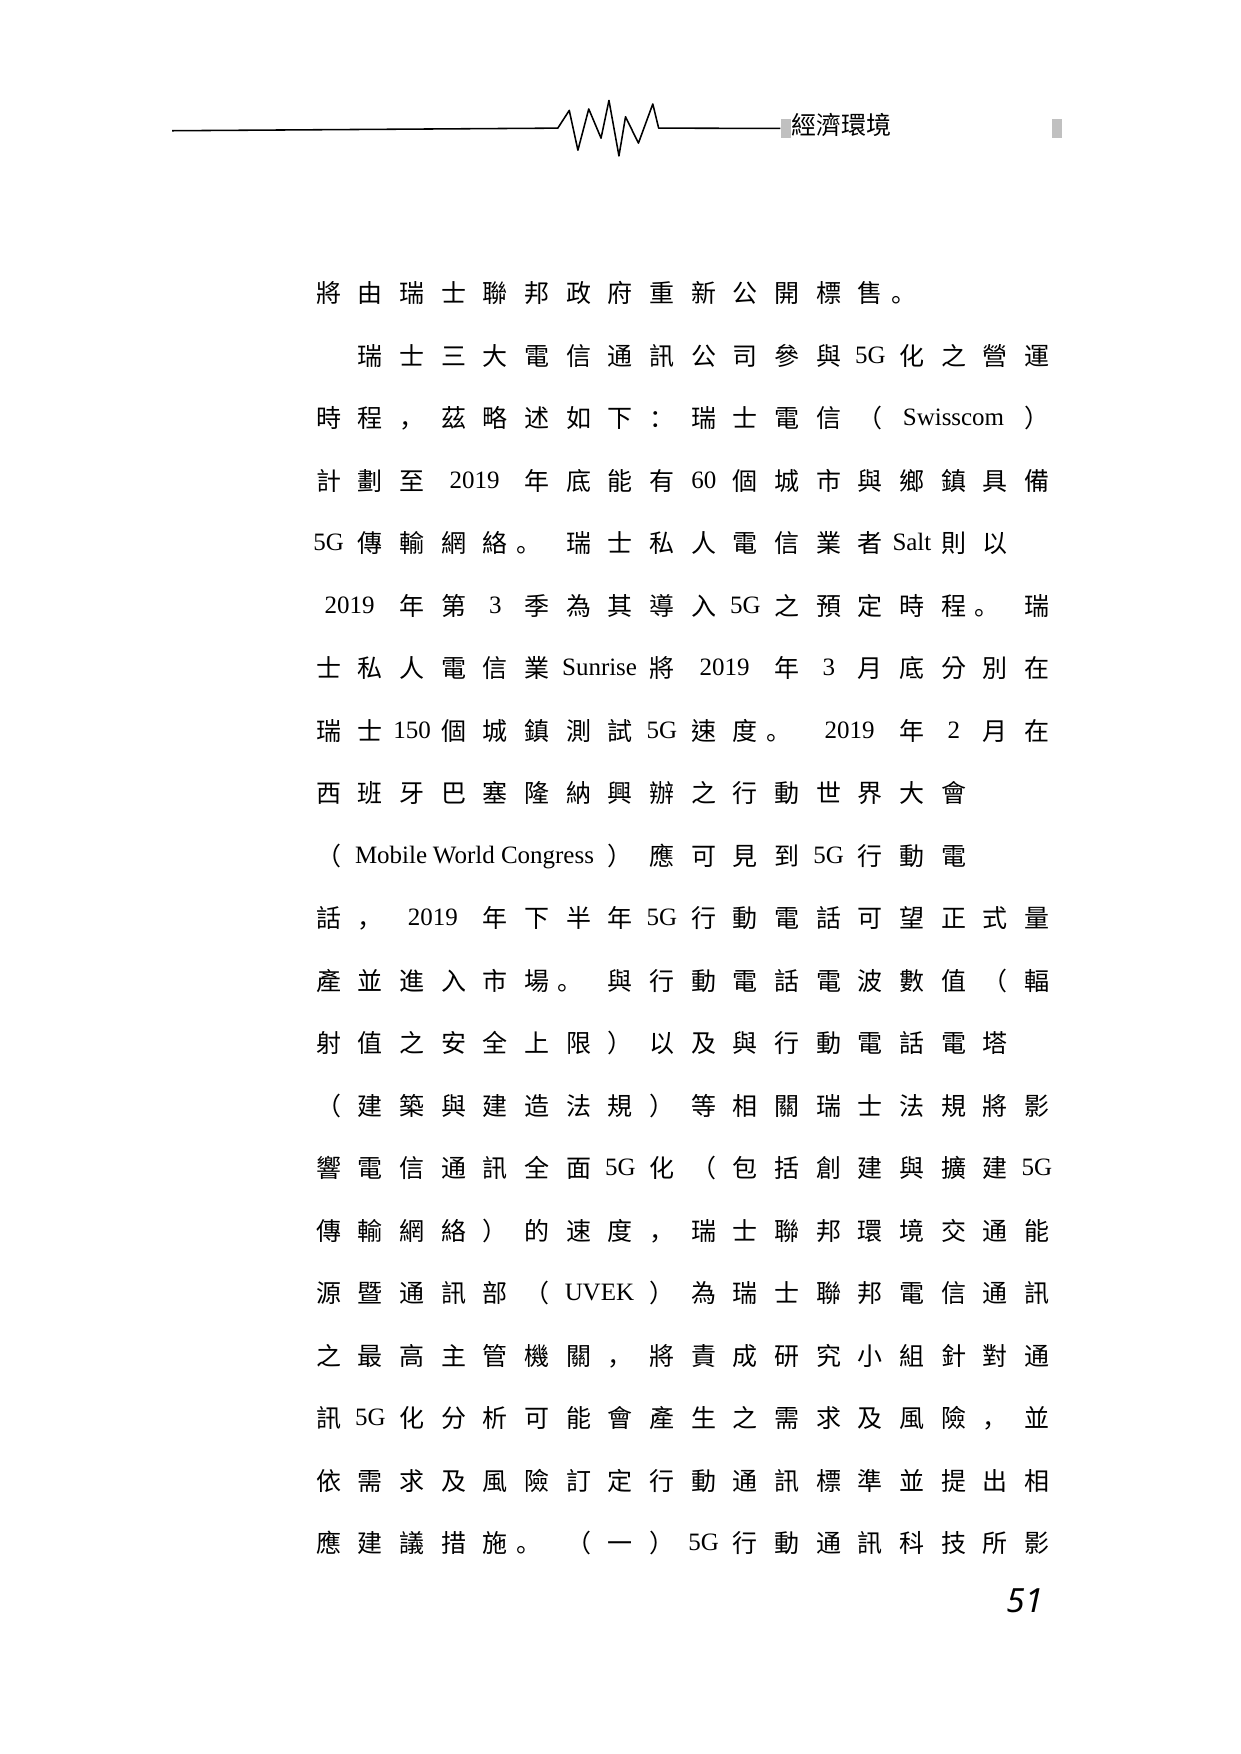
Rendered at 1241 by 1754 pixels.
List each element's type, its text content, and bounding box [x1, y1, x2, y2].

text 瑞士三大電信通訊公司參與5G化之營運時程，茲略述如下：瑞士電信（Swisscom）計劃至2019年底能有60個城市與鄉鎮具備5G傳輸網絡。瑞士私人電信業者Salt則以2019年第3季為其導入5G之預定時程。瑞士私人電信業Sunrise將2019年3月底分別在瑞士150個城鎮測試5G速度。2019年2月在西班牙巴塞隆納興辦之行動世界大會（Mobile World Congress）應可見到5G行動電話，2019年下半年5G行動電話可望正式量產並進入市場。與行動電話電波數值（輻射值之安全上限）以及與行動電話電塔（建築與建造法規）等相關瑞士法規將影響電信通訊全面5G化（包括創建與擴建5G傳輸網絡）的速度，瑞士聯邦環境交通能源暨通訊部（UVEK）為瑞士聯邦電信通訊之最高主管機關，將責成研究小組針對通訊5G化分析可能會產生之需求及風險，並依需求及風險訂定行動通訊標準並提出相應建議措施。（一）5G行動通訊科技所影 [281, 313, 1058, 1563]
text 將由瑞士聯邦政府重新公開標售。 [281, 250, 1058, 313]
